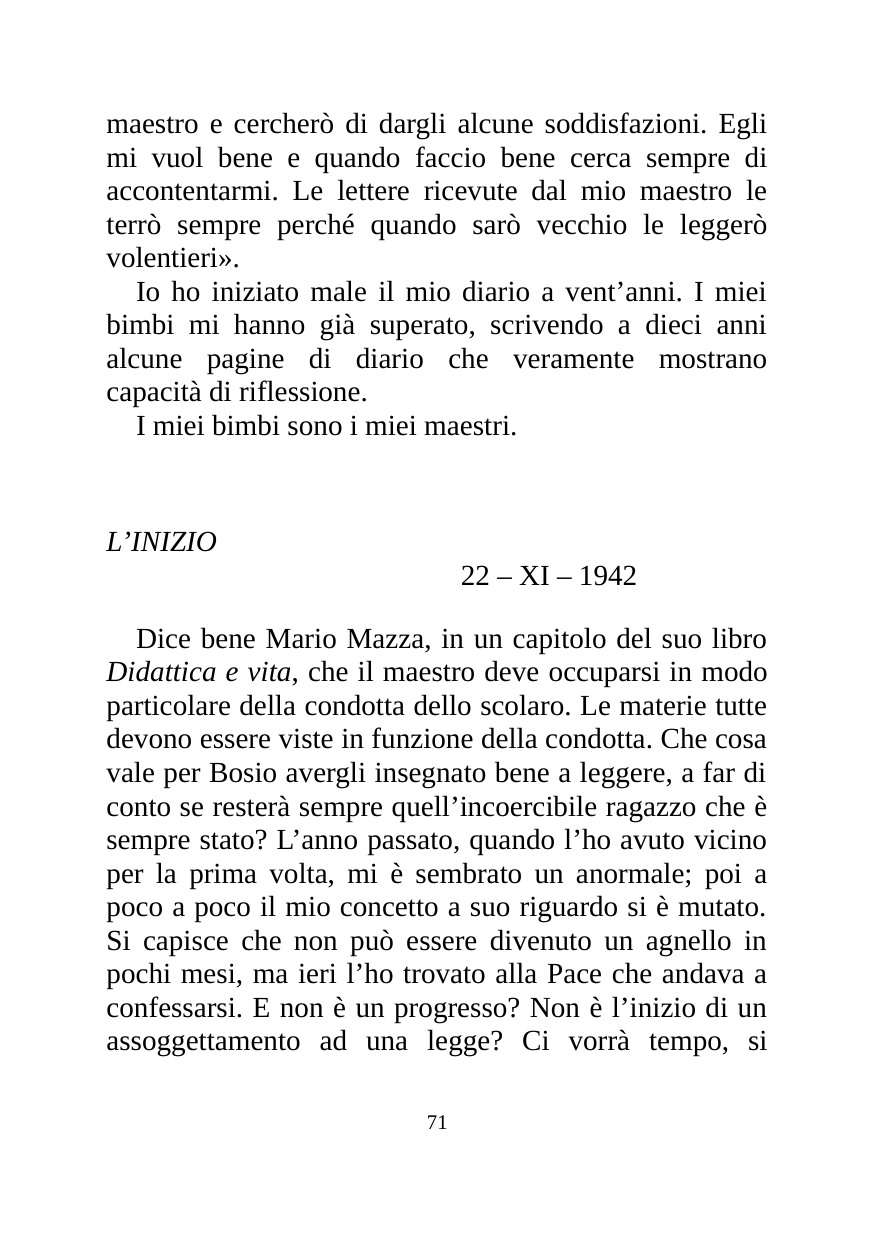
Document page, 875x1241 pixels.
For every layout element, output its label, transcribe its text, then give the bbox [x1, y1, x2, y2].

text Io ho iniziato male il mio diario a vent’anni. I miei bimbi mi hanno già superato, scrivendo a dieci anni alcune pagine di diario che veramente mostrano capacità di riflessione. [106, 274, 768, 408]
text maestro e cercherò di dargli alcune soddisfazioni. Egli mi vuol bene e quando faccio bene cerca sempre di accontentarmi. Le lettere ricevute dal mio maestro le terrò sempre perché quando sarò vecchio le leggerò volentieri». [106, 106, 768, 274]
text I miei bimbi sono i miei maestri. [106, 408, 768, 442]
subtitle L’INIZIO 22 – XI – 1942 [106, 524, 768, 591]
text Dice bene Mario Mazza, in un capitolo del suo libro Didattica e vita, che il maestro deve occuparsi in modo particolare della condotta dello scolaro. Le materie tutte devono essere viste in funzione della condotta. Che cosa vale per Bosio avergli insegnato bene a leggere, a far di conto se resterà sempre quell’incoercibile ragazzo che è sempre stato? L’anno passato, quando l’ho avuto vicino per la prima volta, mi è sembrato un anormale; poi a poco a poco il mio concetto a suo riguardo si è mutato. Si capisce che non può essere divenuto un agnello in pochi mesi, ma ieri l’ho trovato alla Pace che andava a confessarsi. E non è un progresso? Non è l’inizio di un assoggettamento ad una legge? Ci vorrà tempo, si [106, 621, 768, 1057]
